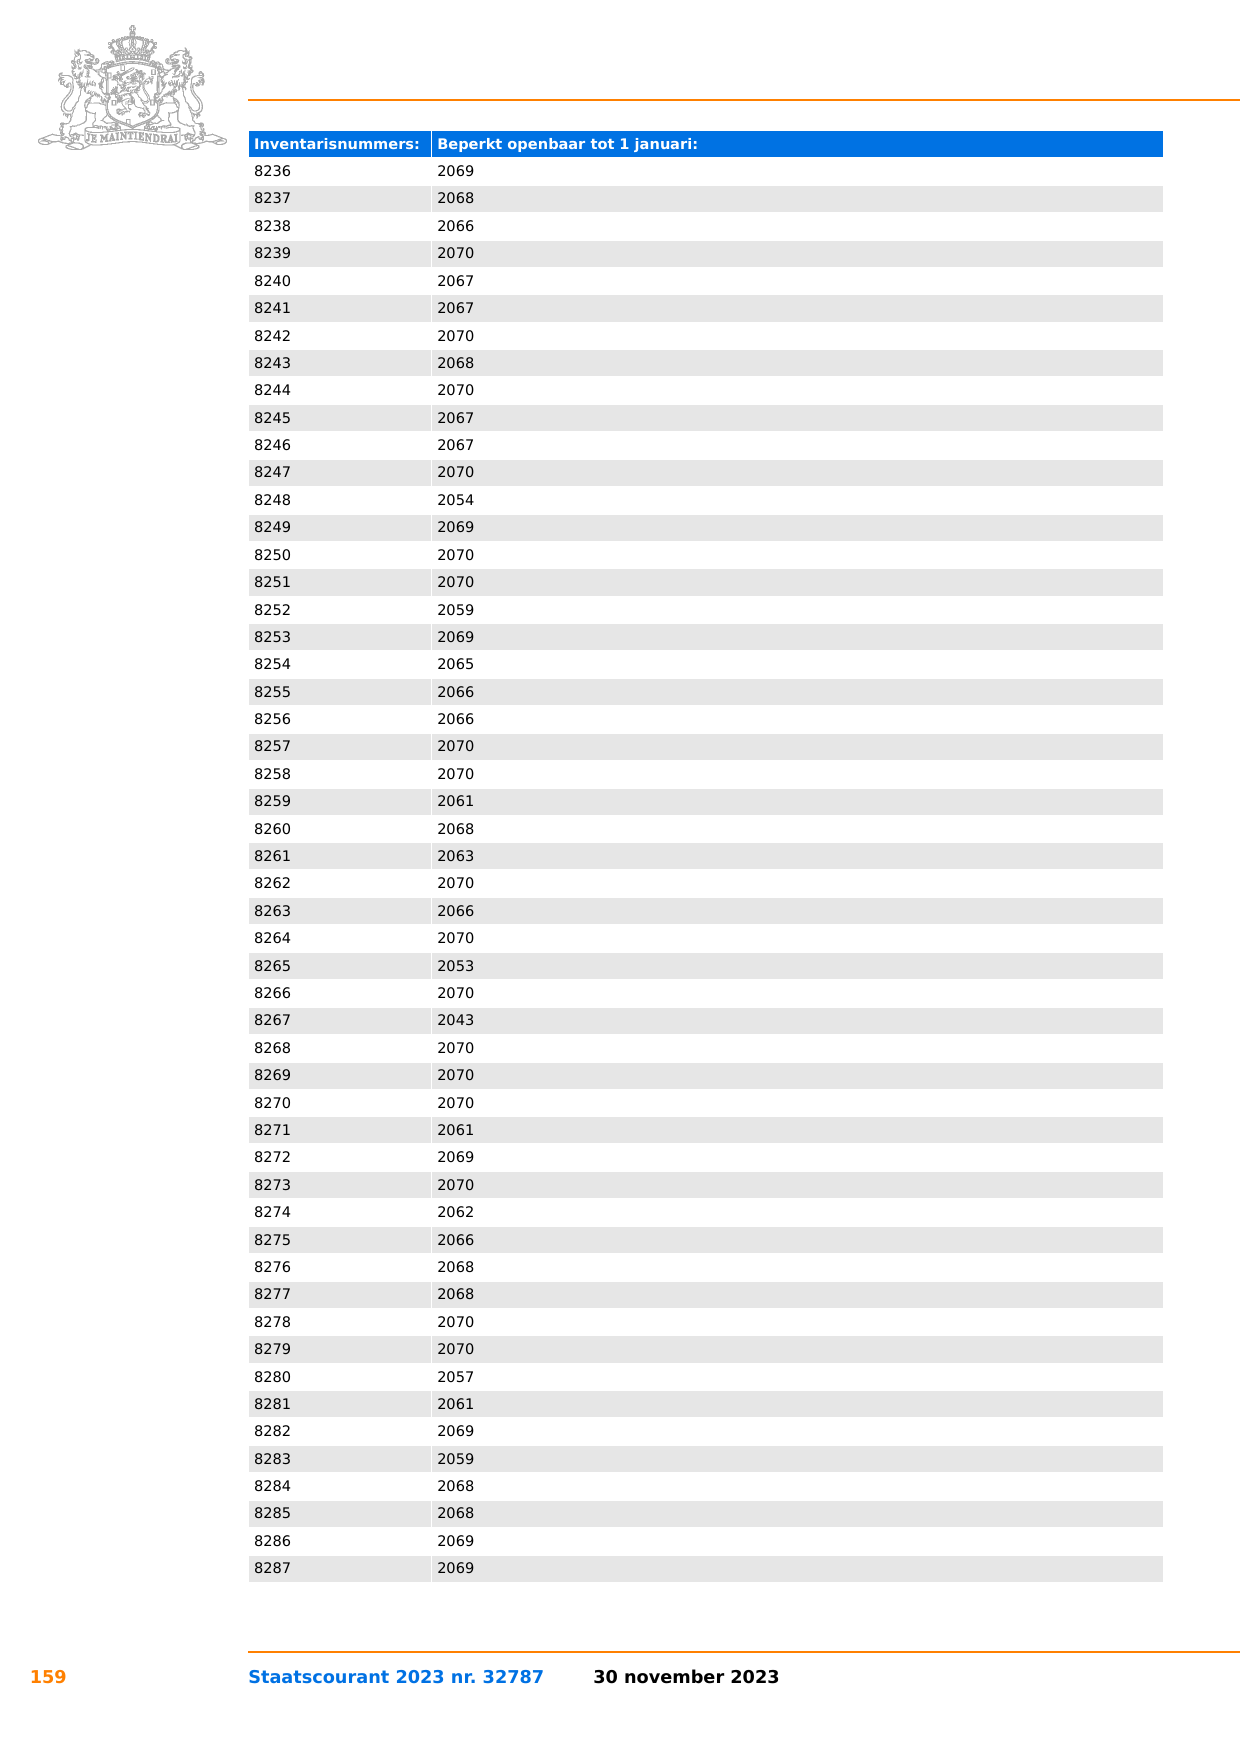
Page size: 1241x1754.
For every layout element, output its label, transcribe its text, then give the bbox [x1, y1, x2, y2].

table_cell 8243 [249, 350, 431, 376]
table_cell 8251 [249, 569, 431, 596]
table_cell 2057 [432, 1364, 1163, 1390]
table_cell 8277 [249, 1282, 431, 1308]
table_cell 8269 [249, 1063, 431, 1089]
table_cell 2070 [432, 569, 1163, 596]
table_cell 8267 [249, 1008, 431, 1034]
table_cell 8249 [249, 515, 431, 541]
table_cell 8268 [249, 1035, 431, 1061]
table_cell 8278 [249, 1309, 431, 1335]
table_cell 2069 [432, 1419, 1163, 1445]
table_cell 8276 [249, 1254, 431, 1281]
table_cell 2062 [432, 1199, 1163, 1226]
table_cell 8260 [249, 816, 431, 842]
table_cell 2059 [432, 1446, 1163, 1472]
table_cell 2070 [432, 1336, 1163, 1363]
table_cell 8286 [249, 1528, 431, 1554]
table_cell 8274 [249, 1199, 431, 1226]
table_cell 2063 [432, 843, 1163, 869]
table_cell 8280 [249, 1364, 431, 1390]
table_cell 2069 [432, 515, 1163, 541]
table_cell 8258 [249, 761, 431, 787]
table_cell 8279 [249, 1336, 431, 1363]
table_cell 2066 [432, 898, 1163, 924]
table_cell 2066 [432, 679, 1163, 705]
table_cell 2070 [432, 1063, 1163, 1089]
table_cell 8283 [249, 1446, 431, 1472]
table_cell 2069 [432, 1528, 1163, 1554]
table_cell 8282 [249, 1419, 431, 1445]
table_cell 8259 [249, 789, 431, 815]
table_cell 2070 [432, 734, 1163, 760]
table_cell 2070 [432, 1172, 1163, 1198]
table_cell 2068 [432, 1501, 1163, 1527]
table_cell 8285 [249, 1501, 431, 1527]
table_cell 8250 [249, 542, 431, 568]
table_cell 8287 [249, 1556, 431, 1582]
table_cell 8241 [249, 295, 431, 322]
table_cell 8239 [249, 241, 431, 267]
table_cell 2066 [432, 706, 1163, 733]
table_cell 2054 [432, 487, 1163, 513]
table_cell 2070 [432, 1035, 1163, 1061]
table_cell 8261 [249, 843, 431, 869]
table_cell 8270 [249, 1090, 431, 1116]
table_cell 2070 [432, 1309, 1163, 1335]
table_cell 2067 [432, 268, 1163, 294]
table_cell 2068 [432, 1282, 1163, 1308]
table_cell 8237 [249, 186, 431, 212]
table_cell 2068 [432, 1473, 1163, 1500]
table_cell 8264 [249, 925, 431, 952]
table_header Inventarisnummers: [249, 131, 431, 157]
table_cell 2070 [432, 1090, 1163, 1116]
table_cell 2069 [432, 624, 1163, 650]
table_cell 2059 [432, 597, 1163, 623]
table_cell 8236 [249, 158, 431, 185]
table_cell 8254 [249, 651, 431, 678]
table_cell 2069 [432, 1556, 1163, 1582]
table_cell 8252 [249, 597, 431, 623]
table_cell 2043 [432, 1008, 1163, 1034]
table_cell 2065 [432, 651, 1163, 678]
table_cell 2070 [432, 542, 1163, 568]
table_cell 8281 [249, 1391, 431, 1417]
table_cell 2070 [432, 378, 1163, 404]
table_cell 8245 [249, 405, 431, 431]
table_cell 2070 [432, 241, 1163, 267]
table_cell 2061 [432, 1391, 1163, 1417]
table_cell 8284 [249, 1473, 431, 1500]
table_cell 2070 [432, 460, 1163, 486]
table_cell 2067 [432, 432, 1163, 459]
table_cell 2061 [432, 789, 1163, 815]
table_cell 2067 [432, 405, 1163, 431]
table_cell 2066 [432, 213, 1163, 239]
table_cell 8253 [249, 624, 431, 650]
table_cell 8248 [249, 487, 431, 513]
table_cell 8244 [249, 378, 431, 404]
table_cell 2068 [432, 350, 1163, 376]
table_cell 8265 [249, 953, 431, 979]
table_cell 8247 [249, 460, 431, 486]
table_cell 8262 [249, 871, 431, 897]
table_cell 8242 [249, 323, 431, 349]
table_cell 2068 [432, 186, 1163, 212]
table_cell 8246 [249, 432, 431, 459]
table_cell 8271 [249, 1117, 431, 1143]
table_cell 8240 [249, 268, 431, 294]
table_cell 8263 [249, 898, 431, 924]
picture [38, 25, 227, 150]
table_cell 8266 [249, 980, 431, 1007]
table_cell 8255 [249, 679, 431, 705]
table_cell 8273 [249, 1172, 431, 1198]
table_cell 8272 [249, 1145, 431, 1171]
table_cell 2066 [432, 1227, 1163, 1253]
table_cell 2070 [432, 871, 1163, 897]
table_cell 2061 [432, 1117, 1163, 1143]
table_cell 2069 [432, 158, 1163, 185]
table_cell 8275 [249, 1227, 431, 1253]
table_cell 2070 [432, 761, 1163, 787]
table_cell 2070 [432, 925, 1163, 952]
table_cell 2069 [432, 1145, 1163, 1171]
table_cell 8257 [249, 734, 431, 760]
table_cell 2070 [432, 980, 1163, 1007]
table_cell 2068 [432, 816, 1163, 842]
table_cell 8238 [249, 213, 431, 239]
table_cell 2068 [432, 1254, 1163, 1281]
table_header Beperkt openbaar tot 1 januari: [432, 131, 1163, 157]
table_cell 8256 [249, 706, 431, 733]
table_cell 2067 [432, 295, 1163, 322]
table_cell 2070 [432, 323, 1163, 349]
table_cell 2053 [432, 953, 1163, 979]
